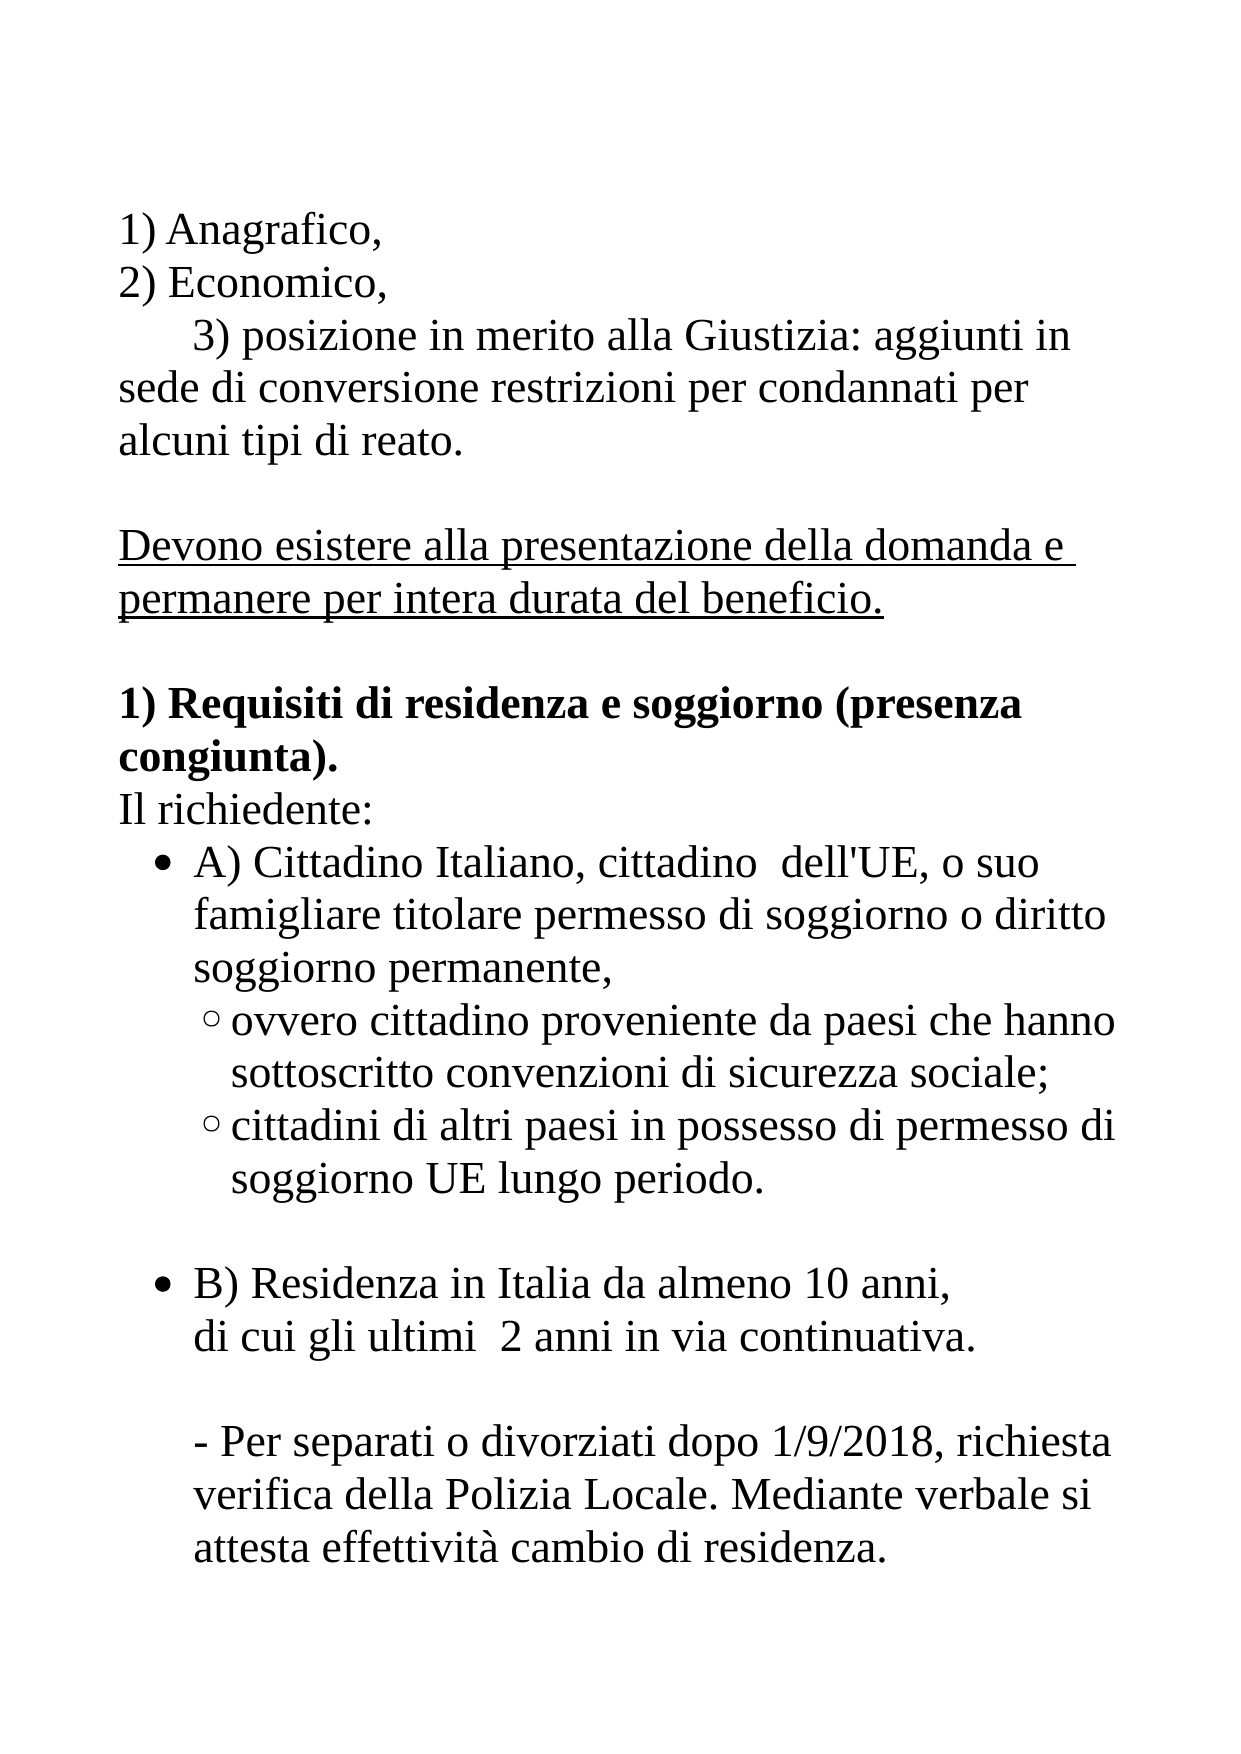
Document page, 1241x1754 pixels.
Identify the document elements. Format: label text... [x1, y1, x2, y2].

list B) Residenza in Italia da almeno 10 anni, [156, 1256, 1122, 1308]
list ovvero cittadino proveniente da paesi che hanno sottoscritto convenzioni di sicurezza sociale; [193, 992, 1122, 1098]
text 1) Anagrafico, [118, 202, 1122, 254]
list A) Cittadino Italiano, cittadino dell'UE, o suo famigliare titolare permesso di soggiorno o diritto soggiorno permanente, [156, 834, 1122, 992]
list cittadini di altri paesi in possesso di permesso di soggiorno UE lungo periodo. [193, 1098, 1122, 1203]
text 2) Economico, [118, 254, 1122, 307]
text Il richiedente: [118, 781, 1122, 834]
text di cui gli ultimi 2 anni in via continuativa. [193, 1308, 1122, 1361]
text 1) Requisiti di residenza e soggiorno (presenza congiunta). [118, 676, 1122, 781]
text - Per separati o divorziati dopo 1/9/2018, richiesta verifica della Polizia Locale. Mediante verbale si attesta effettività cambio di residenza. [193, 1414, 1122, 1572]
text 3) posizione in merito alla Giustizia: aggiunti in sede di conversione restrizioni per condannati per alcuni tipi di reato. [118, 307, 1122, 465]
text Devono esistere alla presentazione della domanda e permanere per intera durata del beneficio. [118, 518, 1122, 623]
